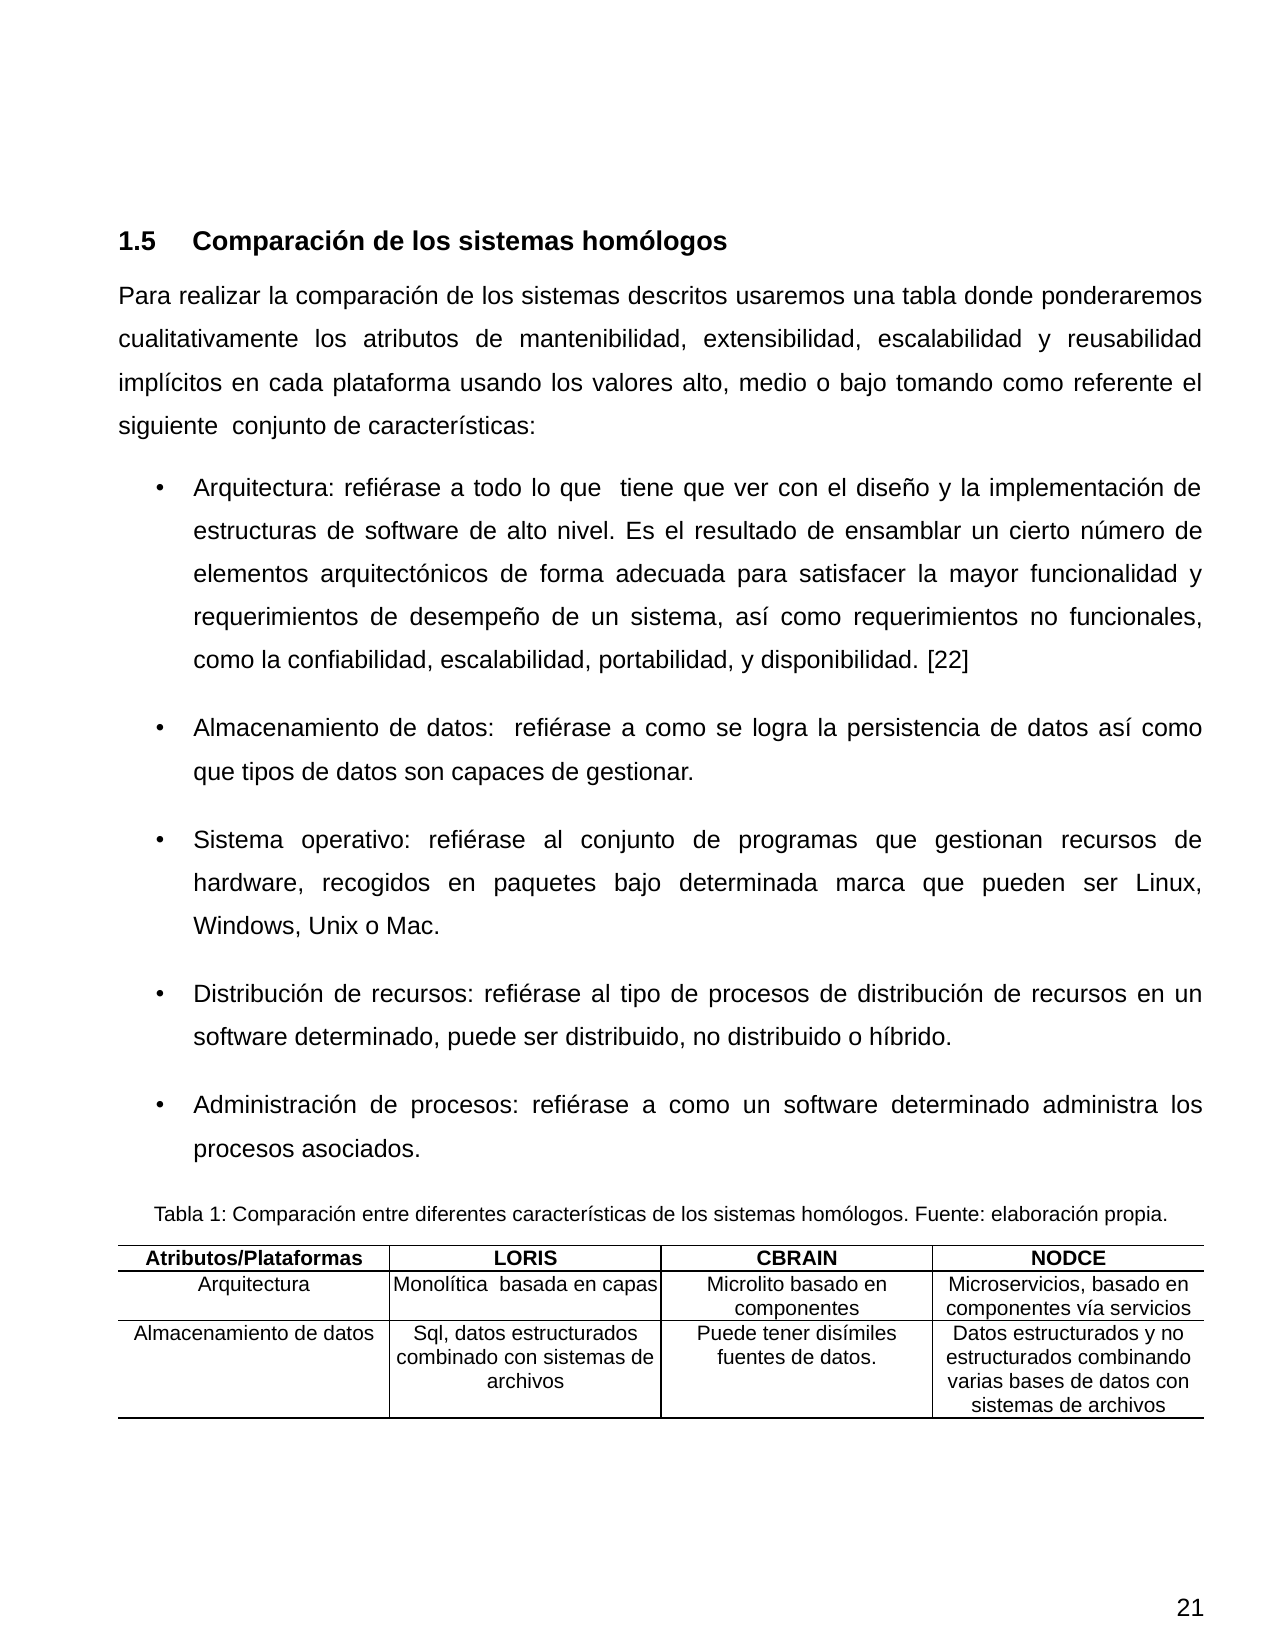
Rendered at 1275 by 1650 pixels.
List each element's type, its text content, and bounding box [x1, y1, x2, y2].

table_header CBRAIN [662, 1246, 932, 1270]
table_header NODCE [933, 1246, 1204, 1270]
text Para realizar la comparación de los sistemas descritos usaremos una tabla donde ponderaremos cualitativamente los atributos de mantenibilidad, extensibilidad, escalabilidad y reusabilidad implícitos en cada plataforma usando los valores alto, medio o bajo tomando como referente el siguiente conjunto de características: [118, 281, 1204, 439]
text Tabla 1: Comparación entre diferentes características de los sistemas homólogos. Fuente: elaboración propia. [118, 1202, 1204, 1226]
list Distribución de recursos: refiérase al tipo de procesos de distribución de recursos en un software determinado, puede ser distribuido, no distribuido o híbrido. [156, 979, 1204, 1051]
list Sistema operativo: refiérase al conjunto de programas que gestionan recursos de hardware, recogidos en paquetes bajo determinada marca que pueden ser Linux, Windows, Unix o Mac. [156, 825, 1204, 940]
table_cell Monolítica basada en capas [390, 1272, 660, 1320]
subtitle Comparación de los sistemas homólogos [118, 225, 1204, 256]
table_cell Arquitectura [118, 1272, 389, 1320]
table_cell Puede tener disímiles fuentes de datos. [662, 1321, 932, 1417]
table_cell Microlito basado en componentes [662, 1272, 932, 1320]
table_header Atributos/Plataformas [118, 1246, 389, 1270]
table_header LORIS [390, 1246, 660, 1270]
table_cell Sql, datos estructurados combinado con sistemas de archivos [390, 1321, 660, 1417]
list Almacenamiento de datos: refiérase a como se logra la persistencia de datos así como que tipos de datos son capaces de gestionar. [156, 713, 1204, 785]
list Administración de procesos: refiérase a como un software determinado administra los procesos asociados. [156, 1091, 1204, 1162]
table_cell Datos estructurados y no estructurados combinando varias bases de datos con sistemas de archivos [933, 1321, 1204, 1417]
table_cell Almacenamiento de datos [118, 1321, 389, 1417]
list Arquitectura: refiérase a todo lo que tiene que ver con el diseño y la implementación de estructuras de software de alto nivel. Es el resultado de ensamblar un cierto número de elementos arquitectónicos de forma adecuada para satisfacer la mayor funcionalidad y requerimientos de desempeño de un sistema, así como requerimientos no funcionales, como la confiabilidad, escalabilidad, portabilidad, y disponibilidad. [22] [156, 473, 1204, 674]
table_cell Microservicios, basado en componentes vía servicios [933, 1272, 1204, 1320]
